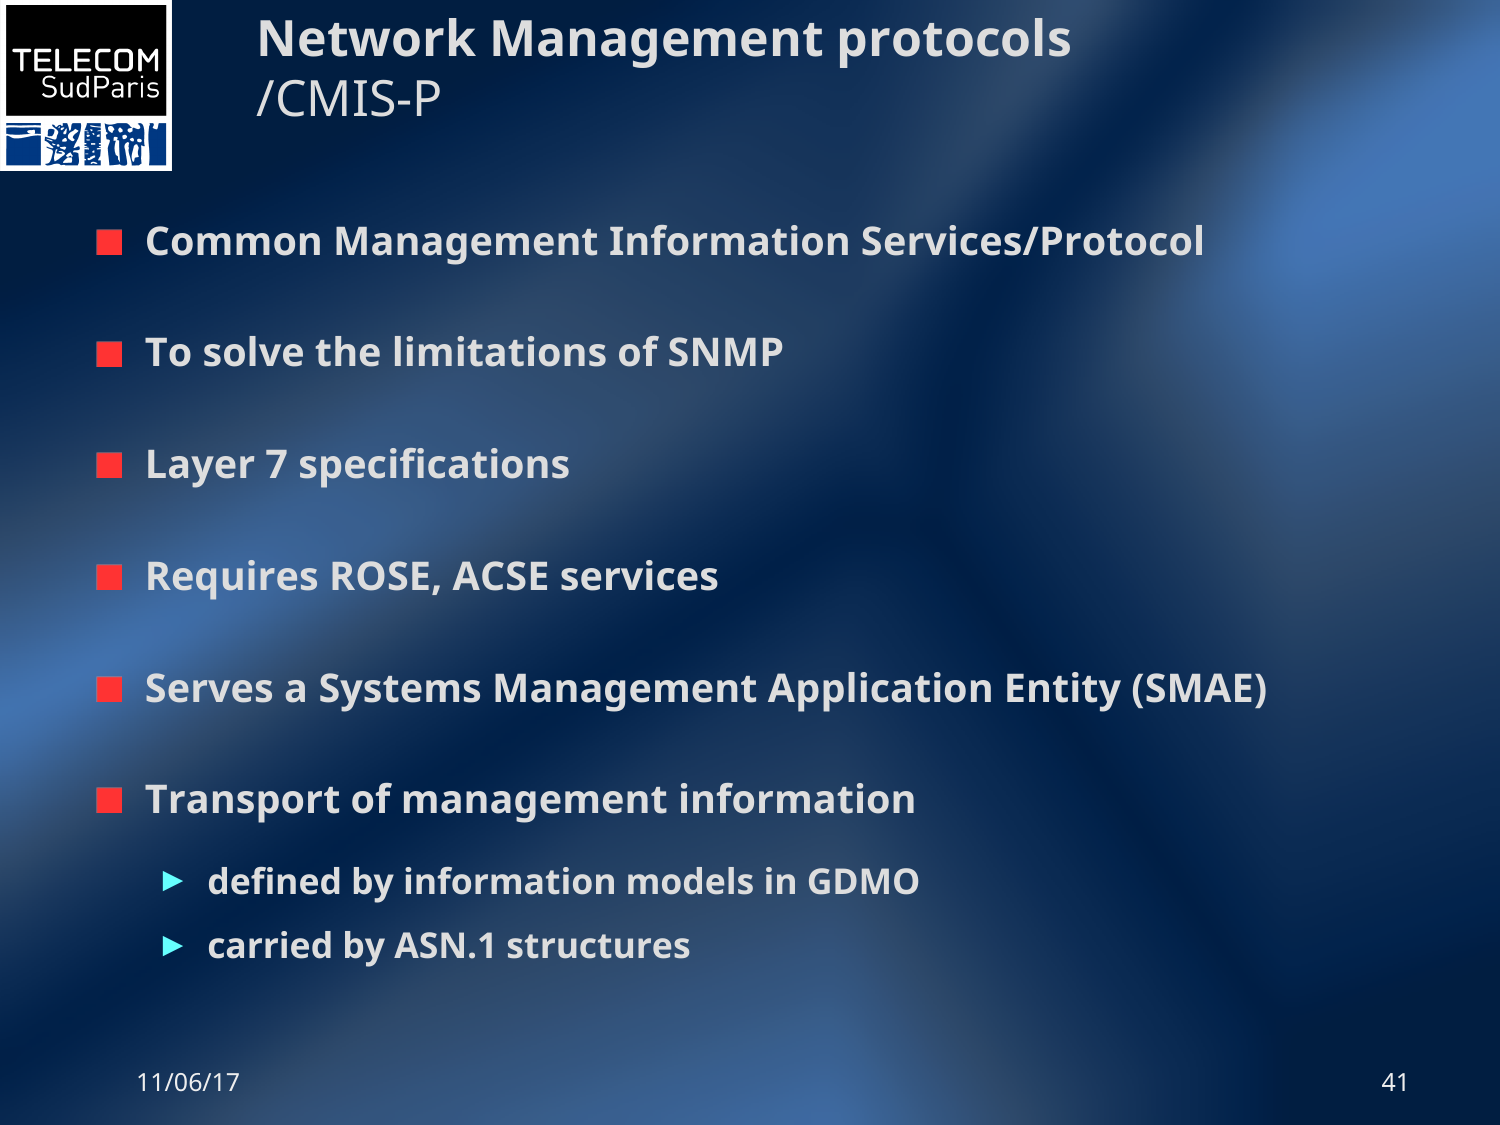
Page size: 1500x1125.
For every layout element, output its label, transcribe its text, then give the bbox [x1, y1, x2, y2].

title Network Management protocols /CMIS-P [242, 7, 1436, 126]
list Common Management Information Services/Protocol To solve the limitations of SNMP Layer 7 specifications Requires ROSE, ACSE services Serves a Systems Management Application Entity (SMAE) Transport of management information defined by information models in GDMO carried by ASN.1 structures [76, 207, 1427, 977]
picture [0, 0, 1500, 1125]
